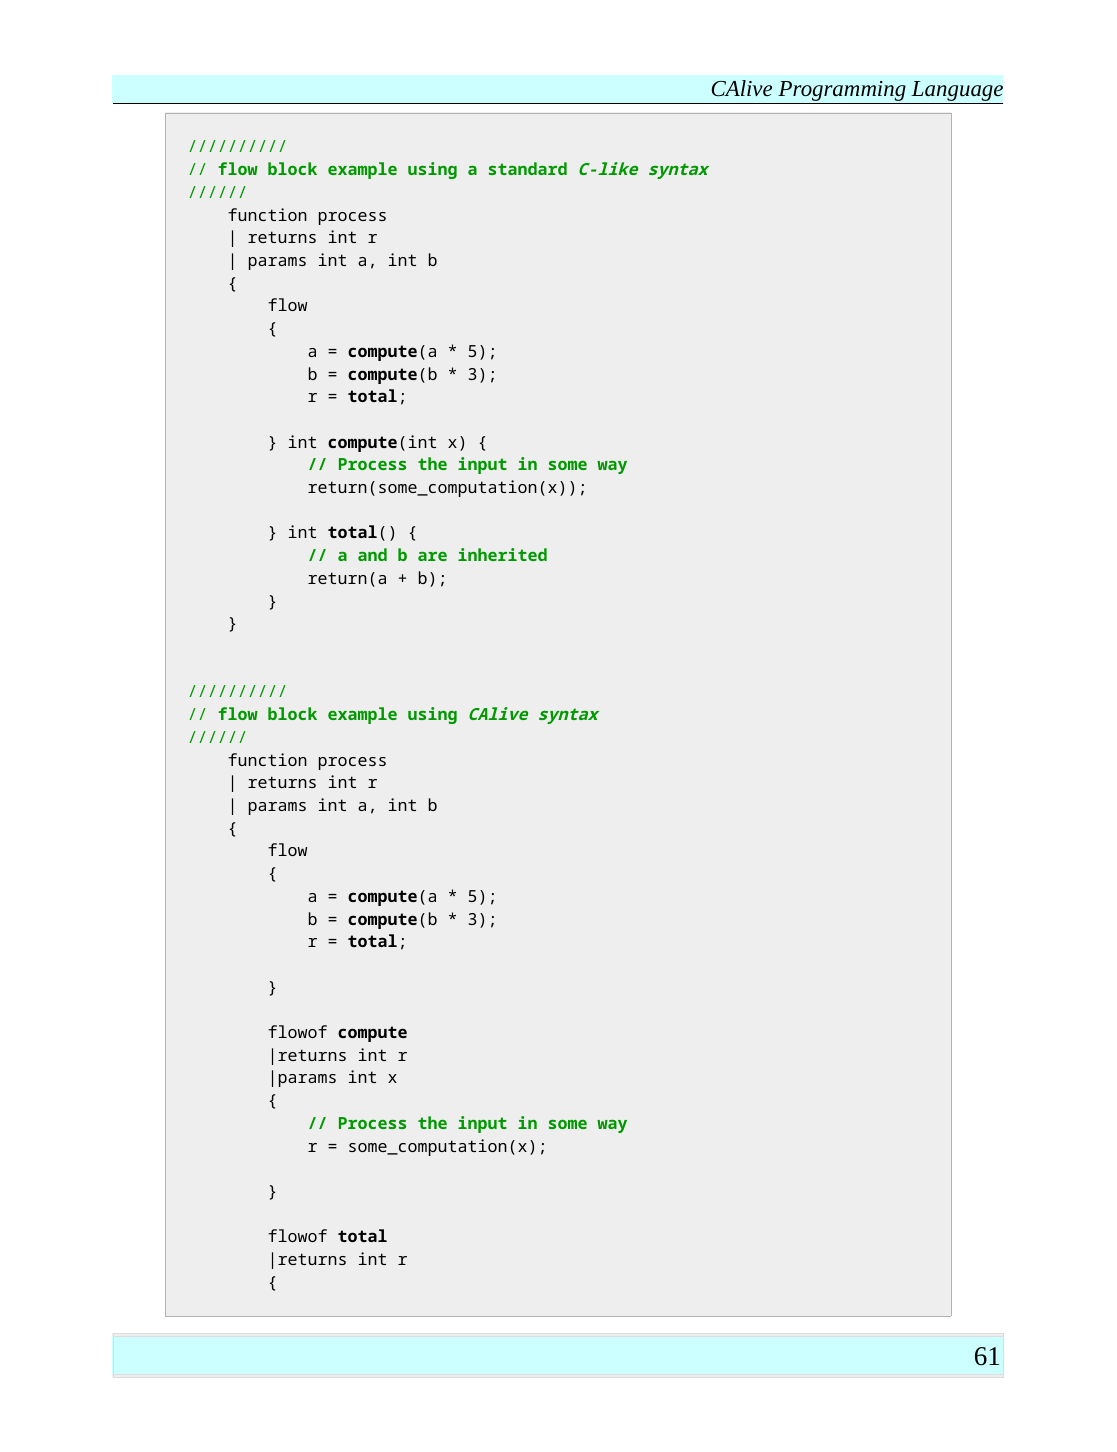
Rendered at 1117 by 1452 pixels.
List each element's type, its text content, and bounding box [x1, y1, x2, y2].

text ////////// // flow block example using a standard C-like syntax ////// function process | returns int r | params int a, int b { flow { a = compute(a * 5); b = compute(b * 3); r = total; } int compute(int x) { // Process the input in some way return(some_computation(x)); } int total() { // a and b are inherited return(a + b); } } ////////// // flow block example using CAlive syntax ////// function process | returns int r | params int a, int b { flow { a = compute(a * 5); b = compute(b * 3); r = total; } flowof compute |returns int r |params int x { // Process the input in some way r = some_computation(x); } flowof total |returns int r { [166, 114, 951, 1316]
